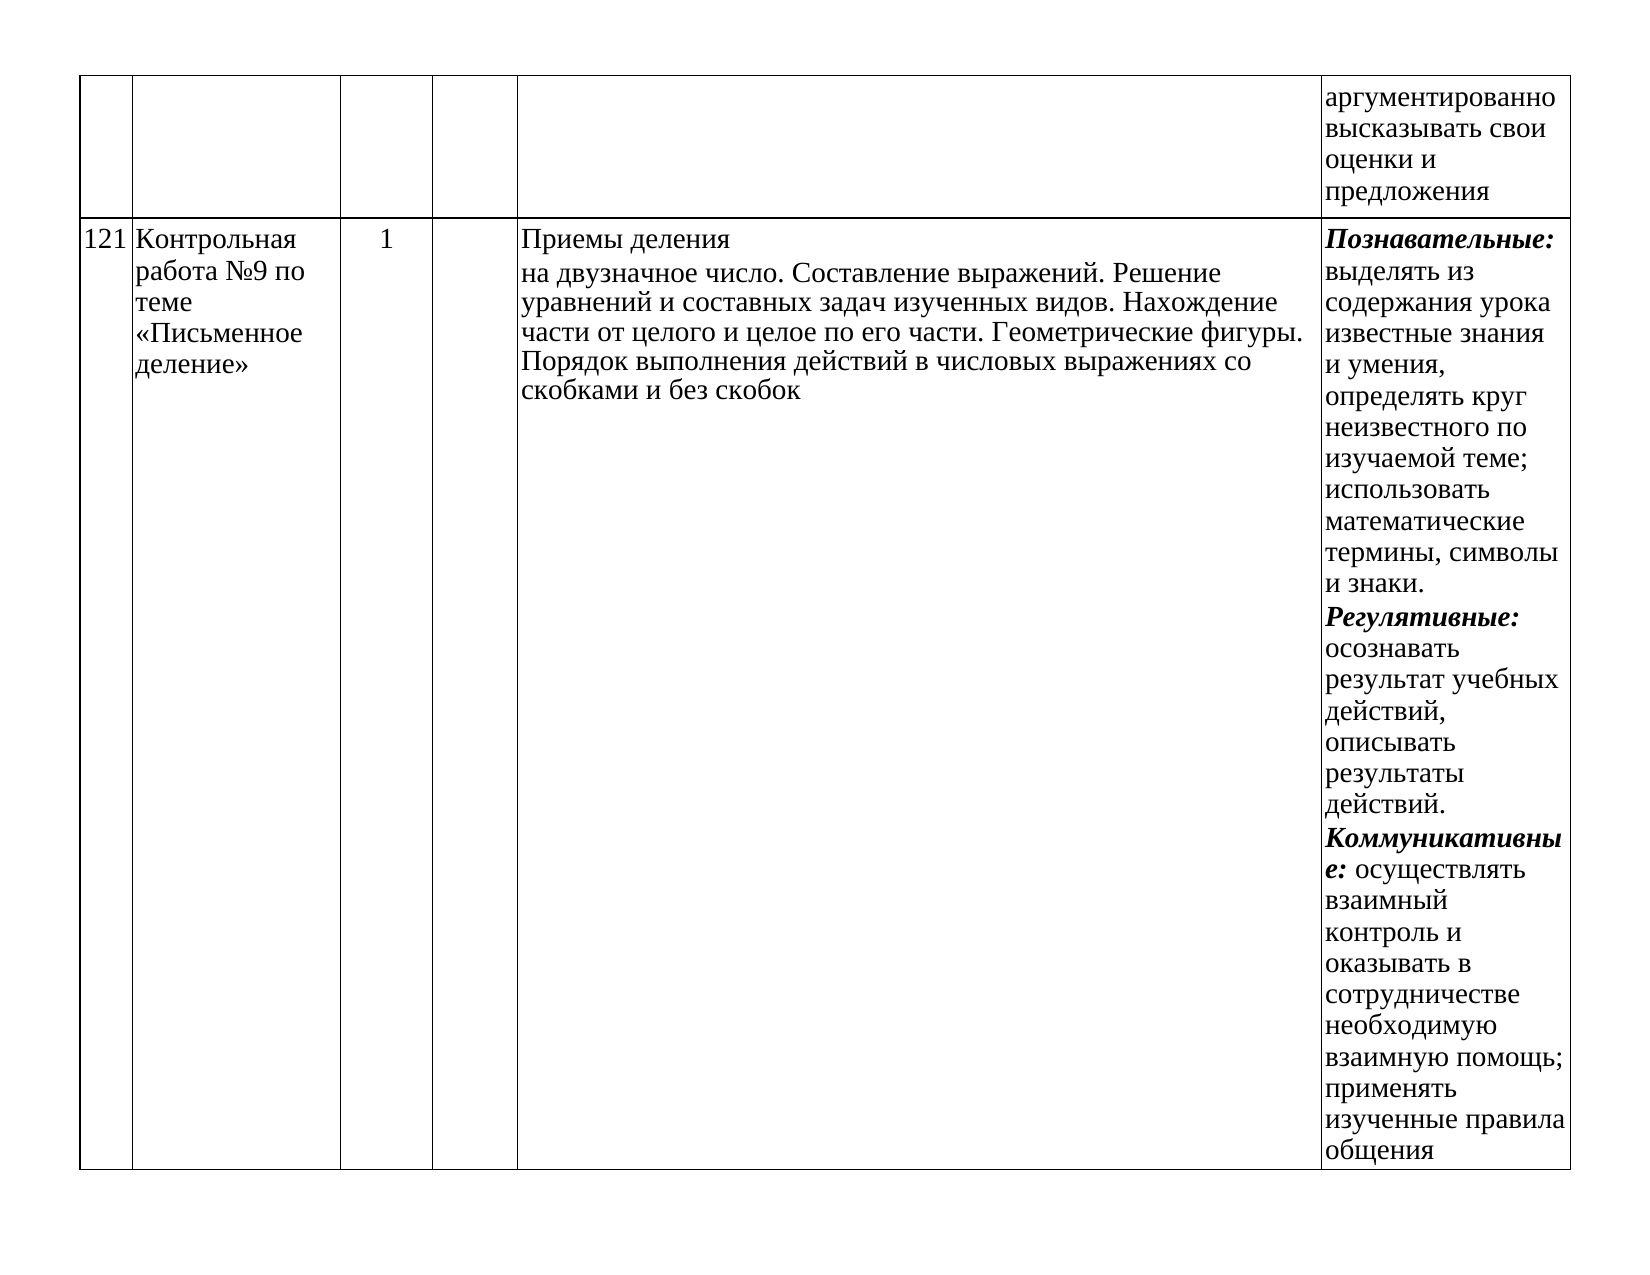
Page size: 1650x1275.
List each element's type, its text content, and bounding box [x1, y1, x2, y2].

table_header аргументированно высказывать свои оценки и предложения [1322, 76, 1570, 217]
table_cell Контрольная работа №9 по теме «Письменное деление» [133, 219, 340, 1169]
table_header [133, 76, 340, 217]
table_cell Познавательные: выделять из содержания урока известные знания и умения, определять круг неизвестного по изучаемой теме; использовать математические термины, символы и знаки. Регулятивные: осознавать результат учебных действий, описывать результаты действий. Коммуникативные: осуществлять взаимный контроль и оказывать в сотрудничестве необходимую взаимную помощь; применять изученные правила общения [1322, 219, 1570, 1169]
table_header [518, 76, 1321, 217]
table_header [341, 76, 432, 217]
table_cell [433, 219, 517, 1169]
table_cell 121 [81, 219, 132, 1169]
table_header [81, 76, 132, 217]
table_cell 1 [341, 219, 432, 1169]
table_header [433, 76, 517, 217]
table_cell Приемы деления на двузначное число. Составление выражений. Решение уравнений и составных задач изученных видов. Нахождение части от целого и целое по его части. Геометрические фигуры. Порядок выполнения действий в числовых выражениях со скобками и без скобок [518, 219, 1321, 1169]
